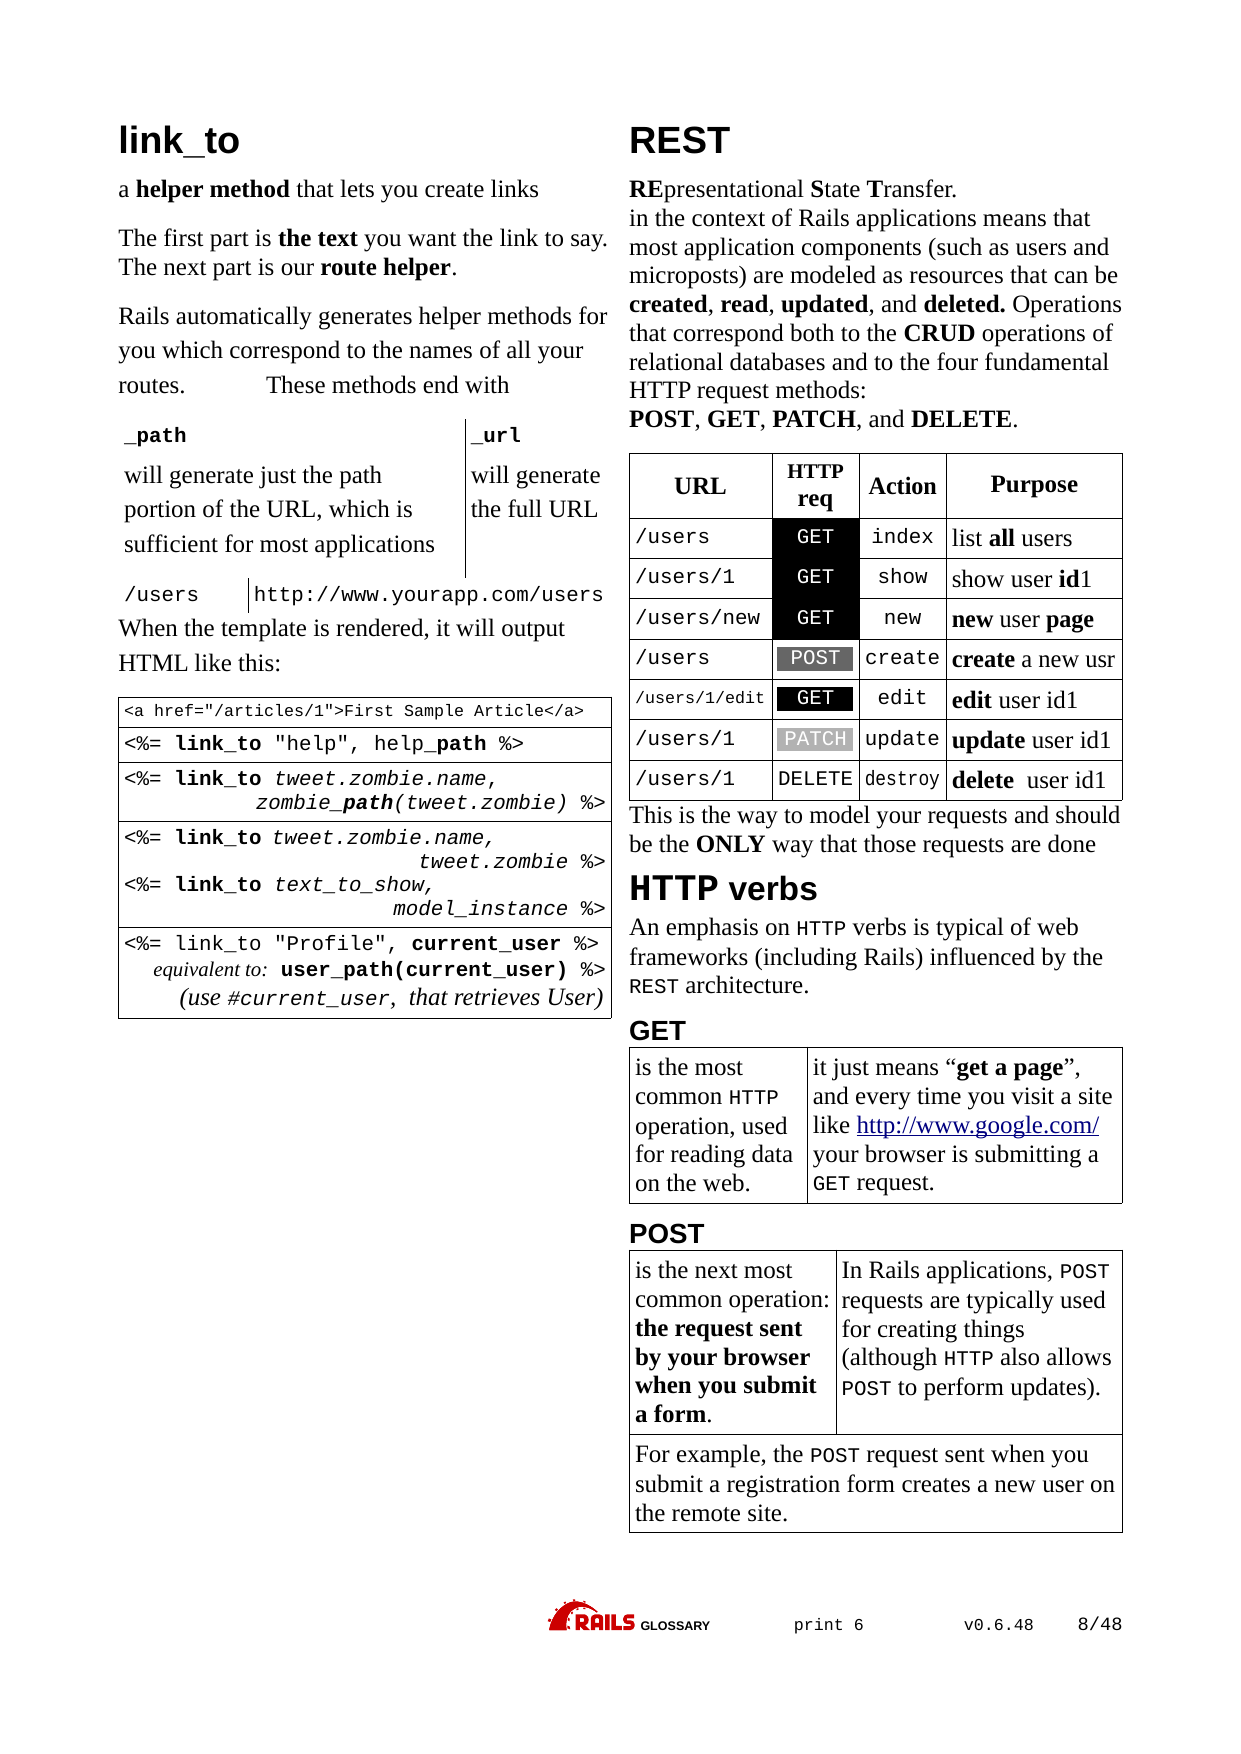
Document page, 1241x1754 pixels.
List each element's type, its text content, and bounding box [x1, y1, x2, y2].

table_cell index [860, 519, 946, 558]
table_header is the next most common operation: the request sent by your browser when you submit a form. [630, 1251, 836, 1434]
text a helper method that lets you create links [118, 174, 611, 203]
table_cell GET [773, 519, 859, 558]
table_cell new [860, 599, 946, 639]
table_header <a href="/articles/1">First Sample Article</a> [119, 698, 611, 727]
text The next part is our route helper. [118, 252, 611, 281]
table_header URL [630, 454, 772, 518]
table_cell /users [630, 519, 772, 558]
text in the context of Rails applications means that most application components (such as users and microposts) are modeled as resources that can be created, read, updated, and deleted. Operations that correspond both to the CRUD operations of relational databases and to the four fundamental HTTP request methods: [629, 203, 1122, 404]
table_cell /users/1/edit [630, 680, 772, 719]
text Rails automatically generates helper methods for you which correspond to the names of all your routes. These methods end with [118, 301, 611, 399]
table_cell show user id1 [947, 559, 1122, 598]
subtitle POST [629, 1218, 1122, 1249]
table_cell /users [118, 578, 248, 613]
text REpresentational State Transfer. [629, 174, 1122, 203]
table_cell edit user id1 [947, 680, 1122, 719]
text This is the way to model your requests and should be the ONLY way that those requests are done [629, 801, 1122, 857]
table_cell create a new usr [947, 640, 1122, 679]
text POST, GET, PATCH, and DELETE. [629, 404, 1122, 433]
table_header _url [466, 419, 611, 454]
table_cell GET [773, 680, 859, 719]
table_cell create [860, 640, 946, 679]
table_cell GET [773, 599, 859, 639]
table_header Purpose [947, 454, 1122, 518]
text When the template is rendered, it will output HTML like this: [118, 613, 611, 676]
table_header In Rails applications, POST requests are typically used for creating things (although HTTP also allows POST to perform updates). [837, 1251, 1122, 1434]
table_header Action [860, 454, 946, 518]
table_cell GET [773, 559, 859, 598]
table_cell For example, the POST request sent when you submit a registration form creates a new user on the remote site. [630, 1435, 1122, 1532]
table_cell DELETE [773, 761, 859, 800]
table_cell new user page [947, 599, 1122, 639]
text An emphasis on HTTP verbs is typical of web frameworks (including Rails) influenced by the REST architecture. [629, 912, 1122, 1000]
table_header HTTP req [773, 454, 859, 518]
table_cell POST [773, 640, 859, 679]
table_cell destroy [860, 761, 946, 800]
table_cell <%= link_to "Profile", current_user %> equivalent to: user_path(current_user) %> (use #current_user, that retrieves User) [119, 928, 611, 1018]
table_cell update user id1 [947, 720, 1122, 759]
table_cell <%= link_to tweet.zombie.name, tweet.zombie %> <%= link_to text_to_show, model_instance %> [119, 822, 611, 927]
table_header it just means “get a page”, and every time you visit a site like http://www.google.com/ your browser is submitting a GET request. [808, 1048, 1122, 1203]
table_cell <%= link_to "help", help_path %> [119, 728, 611, 762]
table_cell <%= link_to tweet.zombie.name, zombie_path(tweet.zombie) %> [119, 763, 611, 821]
table_cell show [860, 559, 946, 598]
table_cell /users [630, 640, 772, 679]
table_cell /users/1 [630, 761, 772, 800]
table_cell list all users [947, 519, 1122, 558]
table_header is the most common HTTP operation, used for reading data on the web. [630, 1048, 807, 1203]
subtitle HTTP verbs [629, 869, 1122, 912]
table_cell http://www.yourapp.com/users [249, 578, 611, 613]
table_cell update [860, 720, 946, 759]
table_cell /users/1 [630, 720, 772, 759]
subtitle REST [629, 118, 1122, 162]
table_cell PATCH [773, 720, 859, 759]
table_cell will generate the full URL [466, 454, 611, 578]
text The first part is the text you want the link to say. [118, 223, 611, 252]
table_cell /users/1 [630, 559, 772, 598]
table_cell will generate just the path portion of the URL, which is sufficient for most applications [118, 454, 465, 578]
subtitle link_to [118, 118, 611, 162]
table_cell delete user id1 [947, 761, 1122, 800]
table_cell /users/new [630, 599, 772, 639]
table_cell edit [860, 680, 946, 719]
subtitle GET [629, 1015, 1122, 1047]
table_header _path [118, 419, 465, 454]
